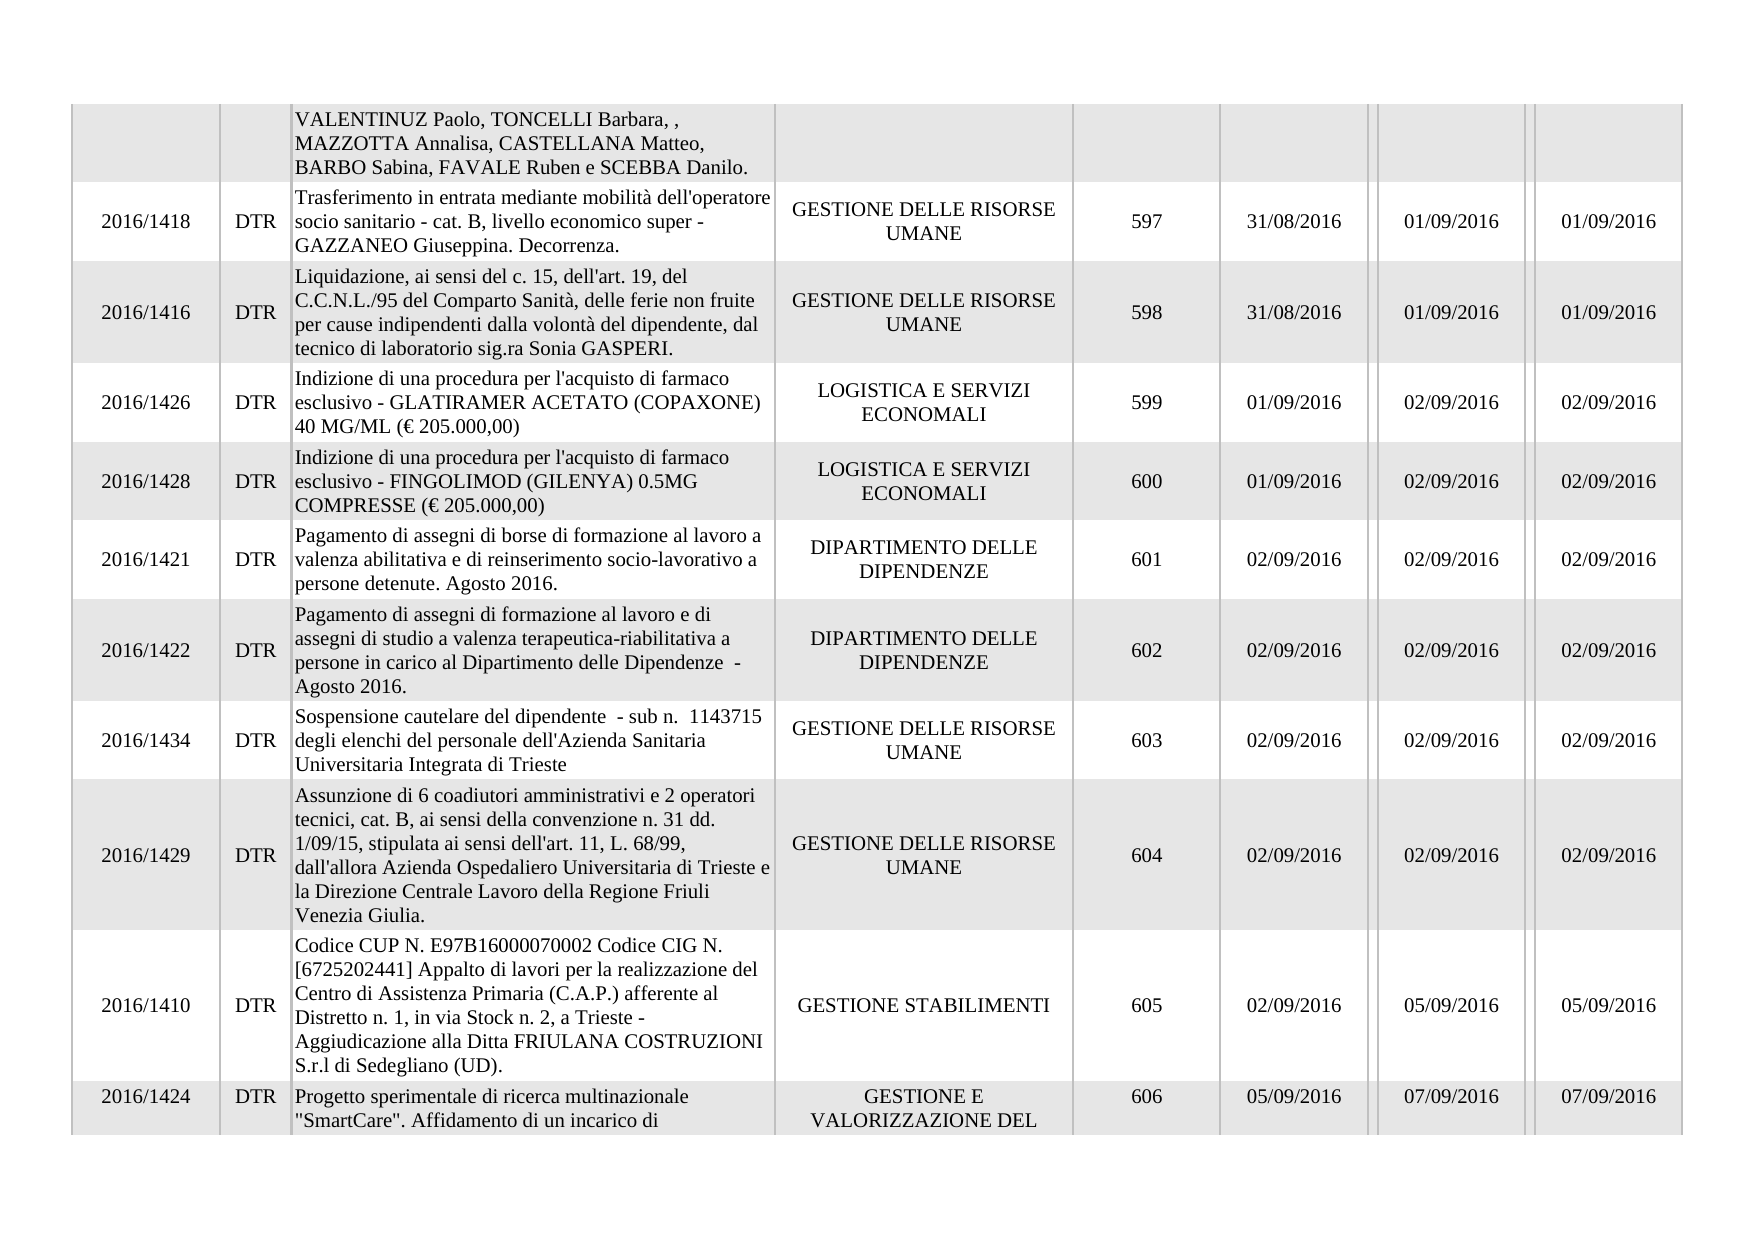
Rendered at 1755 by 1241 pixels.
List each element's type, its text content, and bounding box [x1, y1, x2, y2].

table_cell GESTIONE E VALORIZZAZIONE DEL [776, 1081, 1072, 1135]
table_cell DTR [221, 520, 290, 598]
table_cell [1074, 104, 1219, 182]
table_cell 02/09/2016 [1221, 779, 1367, 930]
table_cell [1369, 599, 1377, 701]
table_cell DTR [221, 363, 290, 442]
table_cell 606 [1074, 1081, 1219, 1135]
table_cell GESTIONE DELLE RISORSE UMANE [776, 701, 1072, 779]
table_cell 2016/1424 [73, 1081, 219, 1135]
table_cell DTR [221, 779, 290, 930]
table_cell 02/09/2016 [1221, 701, 1367, 779]
table_cell Codice CUP N. E97B16000070002 Codice CIG N. [6725202441] Appalto di lavori per la realizzazione del Centro di Assistenza Primaria (C.A.P.) afferente al Distretto n. 1, in via Stock n. 2, a Trieste - Aggiudicazione alla Ditta FRIULANA COSTRUZIONI S.r.l di Sedegliano (UD). [293, 930, 774, 1081]
table_cell 01/09/2016 [1536, 261, 1681, 363]
table_cell DTR [221, 442, 290, 520]
table_cell Indizione di una procedura per l'acquisto di farmaco esclusivo - GLATIRAMER ACETATO (COPAXONE) 40 MG/ML (€ 205.000,00) [293, 363, 774, 442]
table_cell LOGISTICA E SERVIZI ECONOMALI [776, 442, 1072, 520]
table_cell [1526, 1081, 1534, 1135]
table_cell DTR [221, 599, 290, 701]
table_cell DIPARTIMENTO DELLE DIPENDENZE [776, 520, 1072, 598]
table_cell [1526, 363, 1534, 442]
table_cell [1526, 930, 1534, 1081]
table_cell 02/09/2016 [1536, 363, 1681, 442]
table_cell [1369, 930, 1377, 1081]
table_cell 2016/1426 [73, 363, 219, 442]
table_cell Indizione di una procedura per l'acquisto di farmaco esclusivo - FINGOLIMOD (GILENYA) 0.5MG COMPRESSE (€ 205.000,00) [293, 442, 774, 520]
table_cell DTR [221, 701, 290, 779]
table_cell Liquidazione, ai sensi del c. 15, dell'art. 19, del C.C.N.L./95 del Comparto Sanità, delle ferie non fruite per cause indipendenti dalla volontà del dipendente, dal tecnico di laboratorio sig.ra Sonia GASPERI. [293, 261, 774, 363]
table_cell [1526, 104, 1534, 182]
table_cell [1536, 104, 1681, 182]
table_cell 02/09/2016 [1536, 442, 1681, 520]
table_cell 604 [1074, 779, 1219, 930]
table_cell 02/09/2016 [1221, 930, 1367, 1081]
table_cell DTR [221, 182, 290, 261]
table_cell GESTIONE STABILIMENTI [776, 930, 1072, 1081]
table_cell 2016/1410 [73, 930, 219, 1081]
table_cell Pagamento di assegni di borse di formazione al lavoro a valenza abilitativa e di reinserimento socio-lavorativo a persone detenute. Agosto 2016. [293, 520, 774, 598]
table_cell LOGISTICA E SERVIZI ECONOMALI [776, 363, 1072, 442]
table_cell [1526, 779, 1534, 930]
table_cell 02/09/2016 [1379, 363, 1524, 442]
table_cell 599 [1074, 363, 1219, 442]
table_cell 01/09/2016 [1221, 442, 1367, 520]
table_cell 31/08/2016 [1221, 261, 1367, 363]
table_cell 02/09/2016 [1379, 520, 1524, 598]
table_cell [1369, 701, 1377, 779]
table_cell [1526, 442, 1534, 520]
table_cell 02/09/2016 [1221, 599, 1367, 701]
table_cell [221, 104, 290, 182]
table_cell 01/09/2016 [1536, 182, 1681, 261]
table_cell 07/09/2016 [1536, 1081, 1681, 1135]
table_cell 01/09/2016 [1221, 363, 1367, 442]
table_cell [1369, 104, 1377, 182]
table_cell [1369, 520, 1377, 598]
table_cell [1369, 1081, 1377, 1135]
table_cell 2016/1428 [73, 442, 219, 520]
table_cell 2016/1421 [73, 520, 219, 598]
table_cell 05/09/2016 [1536, 930, 1681, 1081]
table_cell 2016/1422 [73, 599, 219, 701]
table_cell 01/09/2016 [1379, 182, 1524, 261]
table_cell [1369, 779, 1377, 930]
table_cell 31/08/2016 [1221, 182, 1367, 261]
table_cell 02/09/2016 [1536, 520, 1681, 598]
table_cell [1526, 520, 1534, 598]
table_cell 02/09/2016 [1379, 779, 1524, 930]
table_cell [1526, 701, 1534, 779]
table_cell [1369, 442, 1377, 520]
table_cell 605 [1074, 930, 1219, 1081]
table_cell 05/09/2016 [1221, 1081, 1367, 1135]
table_cell 02/09/2016 [1379, 599, 1524, 701]
table_cell DTR [221, 1081, 290, 1135]
table_cell 02/09/2016 [1536, 599, 1681, 701]
table_cell [1221, 104, 1367, 182]
table_cell [1526, 182, 1534, 261]
table_cell 2016/1418 [73, 182, 219, 261]
table_cell DTR [221, 930, 290, 1081]
table_cell 02/09/2016 [1221, 520, 1367, 598]
table_cell 01/09/2016 [1379, 261, 1524, 363]
table_cell 597 [1074, 182, 1219, 261]
table_cell 602 [1074, 599, 1219, 701]
table_cell [73, 104, 219, 182]
table_cell Trasferimento in entrata mediante mobilità dell'operatore socio sanitario - cat. B, livello economico super - GAZZANEO Giuseppina. Decorrenza. [293, 182, 774, 261]
table_cell DIPARTIMENTO DELLE DIPENDENZE [776, 599, 1072, 701]
table_cell 02/09/2016 [1536, 779, 1681, 930]
table_cell Pagamento di assegni di formazione al lavoro e di assegni di studio a valenza terapeutica-riabilitativa a persone in carico al Dipartimento delle Dipendenze - Agosto 2016. [293, 599, 774, 701]
table_cell 2016/1434 [73, 701, 219, 779]
table_cell VALENTINUZ Paolo, TONCELLI Barbara, , MAZZOTTA Annalisa, CASTELLANA Matteo, BARBO Sabina, FAVALE Ruben e SCEBBA Danilo. [293, 104, 774, 182]
table_cell [1369, 261, 1377, 363]
table_cell [1526, 261, 1534, 363]
table_cell [1369, 182, 1377, 261]
table_cell 05/09/2016 [1379, 930, 1524, 1081]
table_cell [1379, 104, 1524, 182]
table_cell 02/09/2016 [1379, 701, 1524, 779]
table_cell 2016/1429 [73, 779, 219, 930]
table_cell 02/09/2016 [1379, 442, 1524, 520]
table_cell [1526, 599, 1534, 701]
table_cell [776, 104, 1072, 182]
table_cell 2016/1416 [73, 261, 219, 363]
table_cell GESTIONE DELLE RISORSE UMANE [776, 779, 1072, 930]
table_cell 603 [1074, 701, 1219, 779]
table_cell Assunzione di 6 coadiutori amministrativi e 2 operatori tecnici, cat. B, ai sensi della convenzione n. 31 dd. 1/09/15, stipulata ai sensi dell'art. 11, L. 68/99, dall'allora Azienda Ospedaliero Universitaria di Trieste e la Direzione Centrale Lavoro della Regione Friuli Venezia Giulia. [293, 779, 774, 930]
table_cell 600 [1074, 442, 1219, 520]
table_cell GESTIONE DELLE RISORSE UMANE [776, 182, 1072, 261]
table_cell Sospensione cautelare del dipendente - sub n. 1143715 degli elenchi del personale dell'Azienda Sanitaria Universitaria Integrata di Trieste [293, 701, 774, 779]
table_cell 02/09/2016 [1536, 701, 1681, 779]
table_cell 598 [1074, 261, 1219, 363]
table_cell GESTIONE DELLE RISORSE UMANE [776, 261, 1072, 363]
table_cell Progetto sperimentale di ricerca multinazionale "SmartCare". Affidamento di un incarico di [293, 1081, 774, 1135]
table_cell 07/09/2016 [1379, 1081, 1524, 1135]
table_cell [1369, 363, 1377, 442]
table_cell DTR [221, 261, 290, 363]
table_cell 601 [1074, 520, 1219, 598]
